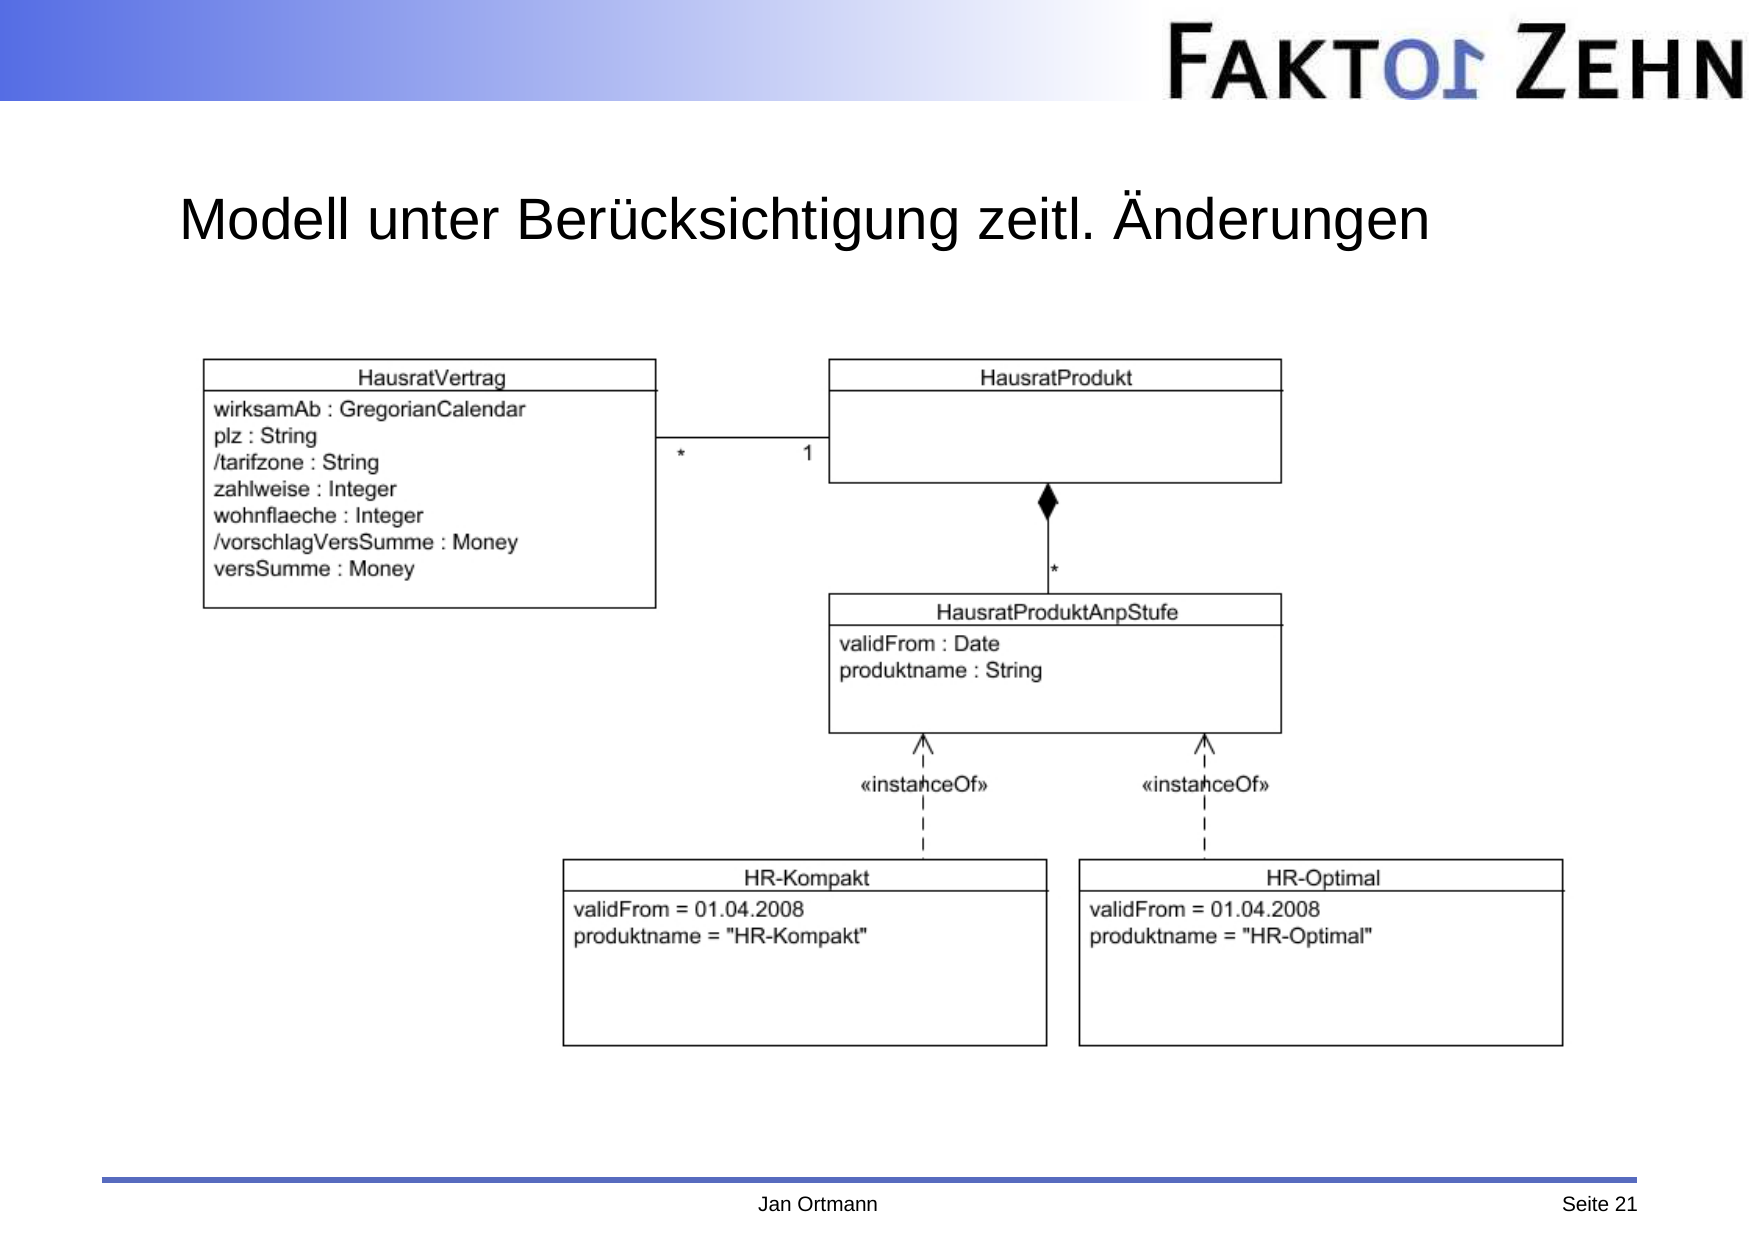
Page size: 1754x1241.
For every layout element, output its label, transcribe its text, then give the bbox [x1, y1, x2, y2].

picture [1162, 7, 1752, 100]
title Modell unter Berücksichtigung zeitl. Änderungen [179, 142, 1576, 296]
picture [172, 312, 1595, 1078]
